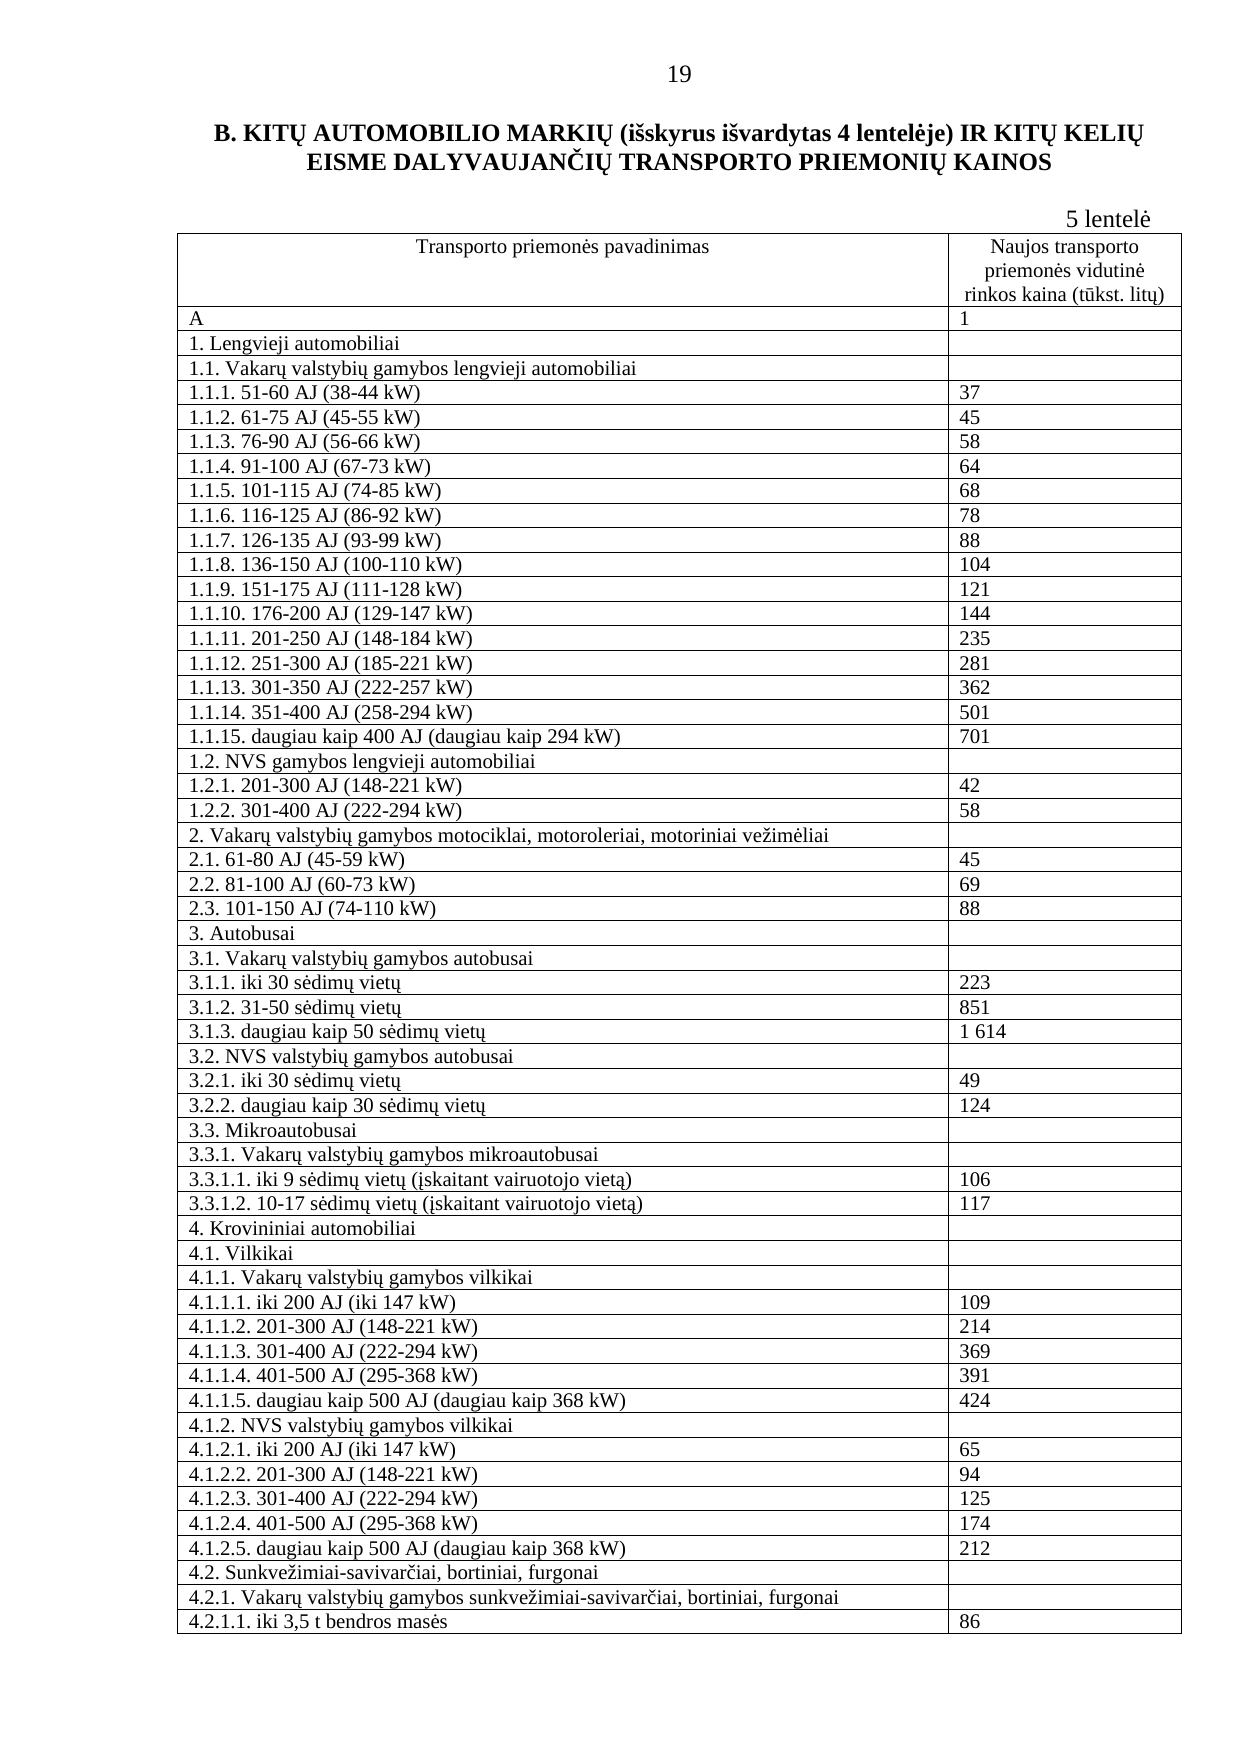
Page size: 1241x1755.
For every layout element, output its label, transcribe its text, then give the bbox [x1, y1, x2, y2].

table_cell 1.1.5. 101-115 AJ (74-85 kW) [178, 479, 948, 502]
table_cell 124 [949, 1094, 1181, 1117]
table_cell 88 [949, 897, 1181, 920]
table_cell 1.1.13. 301-350 AJ (222-257 kW) [178, 676, 948, 699]
table_cell 45 [949, 848, 1181, 871]
table_cell 4.1.1.2. 201-300 AJ (148-221 kW) [178, 1315, 948, 1338]
table_cell 117 [949, 1192, 1181, 1215]
table_cell 4.2. Sunkvežimiai-savivarčiai, bortiniai, furgonai [178, 1561, 948, 1584]
table_cell 109 [949, 1290, 1181, 1314]
table_cell 4.2.1. Vakarų valstybių gamybos sunkvežimiai-savivarčiai, bortiniai, furgonai [178, 1585, 948, 1609]
table_cell 4.1.1.3. 301-400 AJ (222-294 kW) [178, 1339, 948, 1363]
table_cell 4.2.1.1. iki 3,5 t bendros masės [178, 1610, 948, 1633]
table_cell 235 [949, 626, 1181, 650]
table_cell 1.1.10. 176-200 AJ (129-147 kW) [178, 602, 948, 625]
table_cell 851 [949, 995, 1181, 1019]
table_cell 94 [949, 1462, 1181, 1486]
table_cell 3.2.2. daugiau kaip 30 sėdimų vietų [178, 1094, 948, 1117]
table_cell 501 [949, 700, 1181, 724]
table_cell 362 [949, 676, 1181, 699]
table_cell 4.1.2.2. 201-300 AJ (148-221 kW) [178, 1462, 948, 1486]
table_cell 3.3.1.1. iki 9 sėdimų vietų (įskaitant vairuotojo vietą) [178, 1167, 948, 1191]
table_cell 42 [949, 774, 1181, 797]
table_cell 125 [949, 1487, 1181, 1510]
table_cell [949, 356, 1181, 379]
table_cell 65 [949, 1438, 1181, 1461]
table_cell 1.1.12. 251-300 AJ (185-221 kW) [178, 651, 948, 674]
table_cell [949, 1266, 1181, 1289]
table_cell 3.3. Mikroautobusai [178, 1118, 948, 1142]
table_cell [949, 946, 1181, 969]
table_cell 2.3. 101-150 AJ (74-110 kW) [178, 897, 948, 920]
table_cell 1.1.1. 51-60 AJ (38-44 kW) [178, 381, 948, 404]
table_cell 3.1.1. iki 30 sėdimų vietų [178, 971, 948, 994]
table_cell 1.1.3. 76-90 AJ (56-66 kW) [178, 430, 948, 453]
table_cell 3.1. Vakarų valstybių gamybos autobusai [178, 946, 948, 969]
table_cell 104 [949, 553, 1181, 576]
table_cell 4.1.2.3. 301-400 AJ (222-294 kW) [178, 1487, 948, 1510]
table_cell 174 [949, 1511, 1181, 1535]
table_cell 1 [949, 307, 1181, 330]
table_cell 4.1.1.1. iki 200 AJ (iki 147 kW) [178, 1290, 948, 1314]
table_cell 4.1.2.5. daugiau kaip 500 AJ (daugiau kaip 368 kW) [178, 1536, 948, 1559]
table_cell 1.1.8. 136-150 AJ (100-110 kW) [178, 553, 948, 576]
table_cell 3.2.1. iki 30 sėdimų vietų [178, 1069, 948, 1092]
table_cell 1.1. Vakarų valstybių gamybos lengvieji automobiliai [178, 356, 948, 379]
table_cell 45 [949, 405, 1181, 429]
table_cell 1.1.15. daugiau kaip 400 AJ (daugiau kaip 294 kW) [178, 725, 948, 748]
text B. KITŲ AUTOMOBILIO MARKIŲ (išskyrus išvardytas 4 lentelėje) IR KITŲ KELIŲ EISME DALYVAUJANČIŲ TRANSPORTO PRIEMONIŲ KAINOS [177, 118, 1181, 176]
table_cell 1.2.2. 301-400 AJ (222-294 kW) [178, 799, 948, 822]
table_cell 1.1.14. 351-400 AJ (258-294 kW) [178, 700, 948, 724]
table_cell 1.1.2. 61-75 AJ (45-55 kW) [178, 405, 948, 429]
table_cell 1.1.6. 116-125 AJ (86-92 kW) [178, 504, 948, 527]
table_cell 2.2. 81-100 AJ (60-73 kW) [178, 872, 948, 896]
table_cell 391 [949, 1364, 1181, 1387]
table_cell 3.1.2. 31-50 sėdimų vietų [178, 995, 948, 1019]
table_cell 106 [949, 1167, 1181, 1191]
table_cell 69 [949, 872, 1181, 896]
table_cell 1.2. NVS gamybos lengvieji automobiliai [178, 749, 948, 773]
table_cell [949, 749, 1181, 773]
table_cell 369 [949, 1339, 1181, 1363]
table_cell [949, 1585, 1181, 1609]
table_cell [949, 1143, 1181, 1166]
table_cell 144 [949, 602, 1181, 625]
table_cell 1.2.1. 201-300 AJ (148-221 kW) [178, 774, 948, 797]
table_cell 4.1.2.4. 401-500 AJ (295-368 kW) [178, 1511, 948, 1535]
table_cell [949, 921, 1181, 945]
table_cell 121 [949, 577, 1181, 601]
table_cell [949, 823, 1181, 847]
table_cell 4. Krovininiai automobiliai [178, 1216, 948, 1240]
table_cell 4.1.1. Vakarų valstybių gamybos vilkikai [178, 1266, 948, 1289]
table_cell 78 [949, 504, 1181, 527]
table_cell 4.1.1.4. 401-500 AJ (295-368 kW) [178, 1364, 948, 1387]
table_cell 212 [949, 1536, 1181, 1559]
table_cell [949, 1561, 1181, 1584]
table_cell 424 [949, 1389, 1181, 1412]
table_cell 1 614 [949, 1020, 1181, 1043]
table_cell 64 [949, 454, 1181, 478]
table_cell 4.1.2.1. iki 200 AJ (iki 147 kW) [178, 1438, 948, 1461]
table_cell 1.1.9. 151-175 AJ (111-128 kW) [178, 577, 948, 601]
table_cell 68 [949, 479, 1181, 502]
table_cell 58 [949, 430, 1181, 453]
table_cell 1.1.4. 91-100 AJ (67-73 kW) [178, 454, 948, 478]
table_cell [949, 1413, 1181, 1437]
table_cell 214 [949, 1315, 1181, 1338]
table_cell 281 [949, 651, 1181, 674]
table_cell 3.3.1.2. 10-17 sėdimų vietų (įskaitant vairuotojo vietą) [178, 1192, 948, 1215]
table_cell 1.1.11. 201-250 AJ (148-184 kW) [178, 626, 948, 650]
table_cell [949, 1044, 1181, 1068]
table_cell 3.3.1. Vakarų valstybių gamybos mikroautobusai [178, 1143, 948, 1166]
table_cell 49 [949, 1069, 1181, 1092]
table_cell 1.1.7. 126-135 AJ (93-99 kW) [178, 528, 948, 552]
table_header Transporto priemonės pavadinimas [178, 234, 948, 306]
table_cell 701 [949, 725, 1181, 748]
table_cell 3.1.3. daugiau kaip 50 sėdimų vietų [178, 1020, 948, 1043]
table_cell 1. Lengvieji automobiliai [178, 331, 948, 355]
text 5 lentelė [177, 204, 1181, 233]
table_cell 2. Vakarų valstybių gamybos motociklai, motoroleriai, motoriniai vežimėliai [178, 823, 948, 847]
table_cell 4.1.1.5. daugiau kaip 500 AJ (daugiau kaip 368 kW) [178, 1389, 948, 1412]
table_cell [949, 331, 1181, 355]
table_cell 223 [949, 971, 1181, 994]
table_cell 37 [949, 381, 1181, 404]
table_cell 88 [949, 528, 1181, 552]
table_cell 4.1. Vilkikai [178, 1241, 948, 1264]
table_cell [949, 1241, 1181, 1264]
table_cell A [178, 307, 948, 330]
table_cell 2.1. 61-80 AJ (45-59 kW) [178, 848, 948, 871]
table_cell 58 [949, 799, 1181, 822]
table_cell 86 [949, 1610, 1181, 1633]
table_cell [949, 1118, 1181, 1142]
table_cell 3. Autobusai [178, 921, 948, 945]
table_header Naujos transporto priemonės vidutinė rinkos kaina (tūkst. litų) [949, 234, 1181, 306]
table_cell 4.1.2. NVS valstybių gamybos vilkikai [178, 1413, 948, 1437]
table_cell 3.2. NVS valstybių gamybos autobusai [178, 1044, 948, 1068]
table_cell [949, 1216, 1181, 1240]
